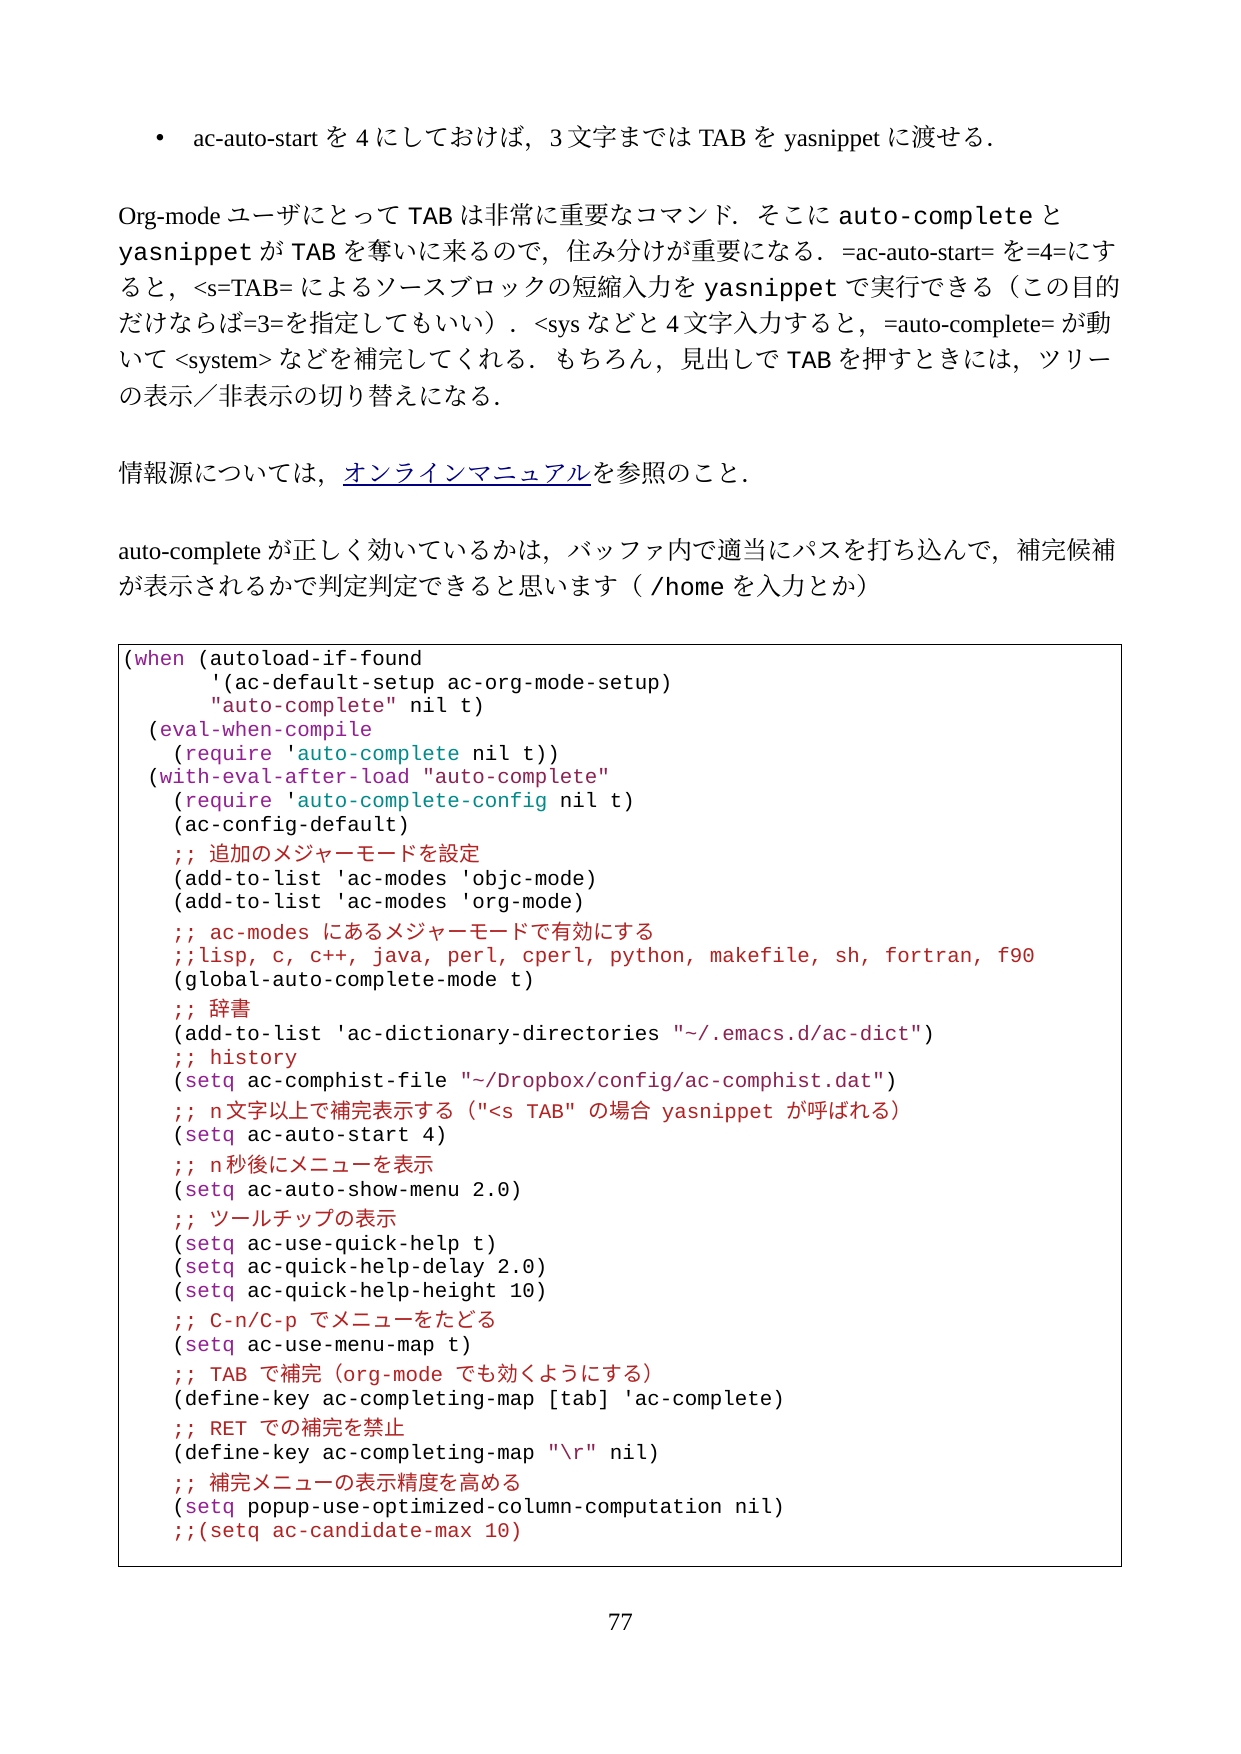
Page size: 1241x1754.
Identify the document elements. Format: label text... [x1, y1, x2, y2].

text ;; 辞書 [119, 989, 1121, 1019]
text (ac-config-default) [119, 810, 1121, 833]
text Org-mode ユーザにとって TAB は非常に重要なコマンド．そこに auto-complete と yasnippet が TAB を奪いに来るので，住み分けが重要になる．=ac-auto-start= を=4=にすると，<s=TAB= によるソースブロックの短縮入力を yasnippet で実行できる（この目的だけならば=3=を指定してもいい）．<sys などと4文字入力すると，=auto-complete= が動いて <system> などを補完してくれる．もちろん，見出しで TAB を押すときには，ツリーの表示／非表示の切り替えになる． [118, 195, 1122, 441]
text (setq ac-quick-help-delay 2.0) [119, 1252, 1121, 1276]
text (add-to-list 'ac-modes 'org-mode) [119, 887, 1121, 911]
text ;; n秒後にメニューを表示 [119, 1144, 1121, 1174]
text (setq ac-auto-show-menu 2.0) [119, 1174, 1121, 1198]
text ;; history [119, 1043, 1121, 1066]
text (setq ac-use-menu-map t) [119, 1330, 1121, 1354]
text (setq popup-use-optimized-column-computation nil) [119, 1492, 1121, 1516]
text 情報源については，オンラインマニュアルを参照のこと． [118, 453, 1122, 518]
text (add-to-list 'ac-modes 'objc-mode) [119, 864, 1121, 887]
text ;; n文字以上で補完表示する（"<s TAB" の場合 yasnippet が呼ばれる） [119, 1090, 1121, 1121]
text (require 'auto-complete nil t)) [119, 739, 1121, 762]
text (define-key ac-completing-map [tab] 'ac-complete) [119, 1384, 1121, 1408]
text ;;(setq ac-candidate-max 10) [119, 1516, 1121, 1539]
text ;; 追加のメジャーモードを設定 [119, 833, 1121, 864]
text ;; RET での補完を禁止 [119, 1408, 1121, 1438]
text (add-to-list 'ac-dictionary-directories "~/.emacs.d/ac-dict") [119, 1019, 1121, 1043]
text (setq ac-quick-help-height 10) [119, 1276, 1121, 1299]
text '(ac-default-setup ac-org-mode-setup) [119, 668, 1121, 691]
text (setq ac-auto-start 4) [119, 1121, 1121, 1144]
text auto-complete が正しく効いているかは，バッファ内で適当にパスを打ち込んで，補完候補が表示されるかで判定判定できると思います（ /home を入力とか） [118, 531, 1122, 632]
list ac-auto-start を 4 にしておけば，3文字までは TAB を yasnippet に渡せる． [156, 118, 1122, 183]
text ;; ツールチップの表示 [119, 1198, 1121, 1229]
text (setq ac-comphist-file "~/Dropbox/config/ac-comphist.dat") [119, 1066, 1121, 1090]
text ;; 補完メニューの表示精度を高める [119, 1462, 1121, 1492]
text (require 'auto-complete-config nil t) [119, 786, 1121, 810]
text ;; C-n/C-p でメニューをたどる [119, 1299, 1121, 1330]
text "auto-complete" nil t) [119, 691, 1121, 715]
text (setq ac-use-quick-help t) [119, 1229, 1121, 1252]
text ;;lisp, c, c++, java, perl, cperl, python, makefile, sh, fortran, f90 [119, 941, 1121, 965]
text ;; TAB で補完（org-mode でも効くようにする） [119, 1354, 1121, 1384]
text (with-eval-after-load "auto-complete" [119, 762, 1121, 786]
text (when (autoload-if-found [119, 645, 1121, 668]
text (define-key ac-completing-map "\r" nil) [119, 1438, 1121, 1462]
text (global-auto-complete-mode t) [119, 965, 1121, 989]
text ;; ac-modes にあるメジャーモードで有効にする [119, 911, 1121, 941]
text (eval-when-compile [119, 715, 1121, 739]
